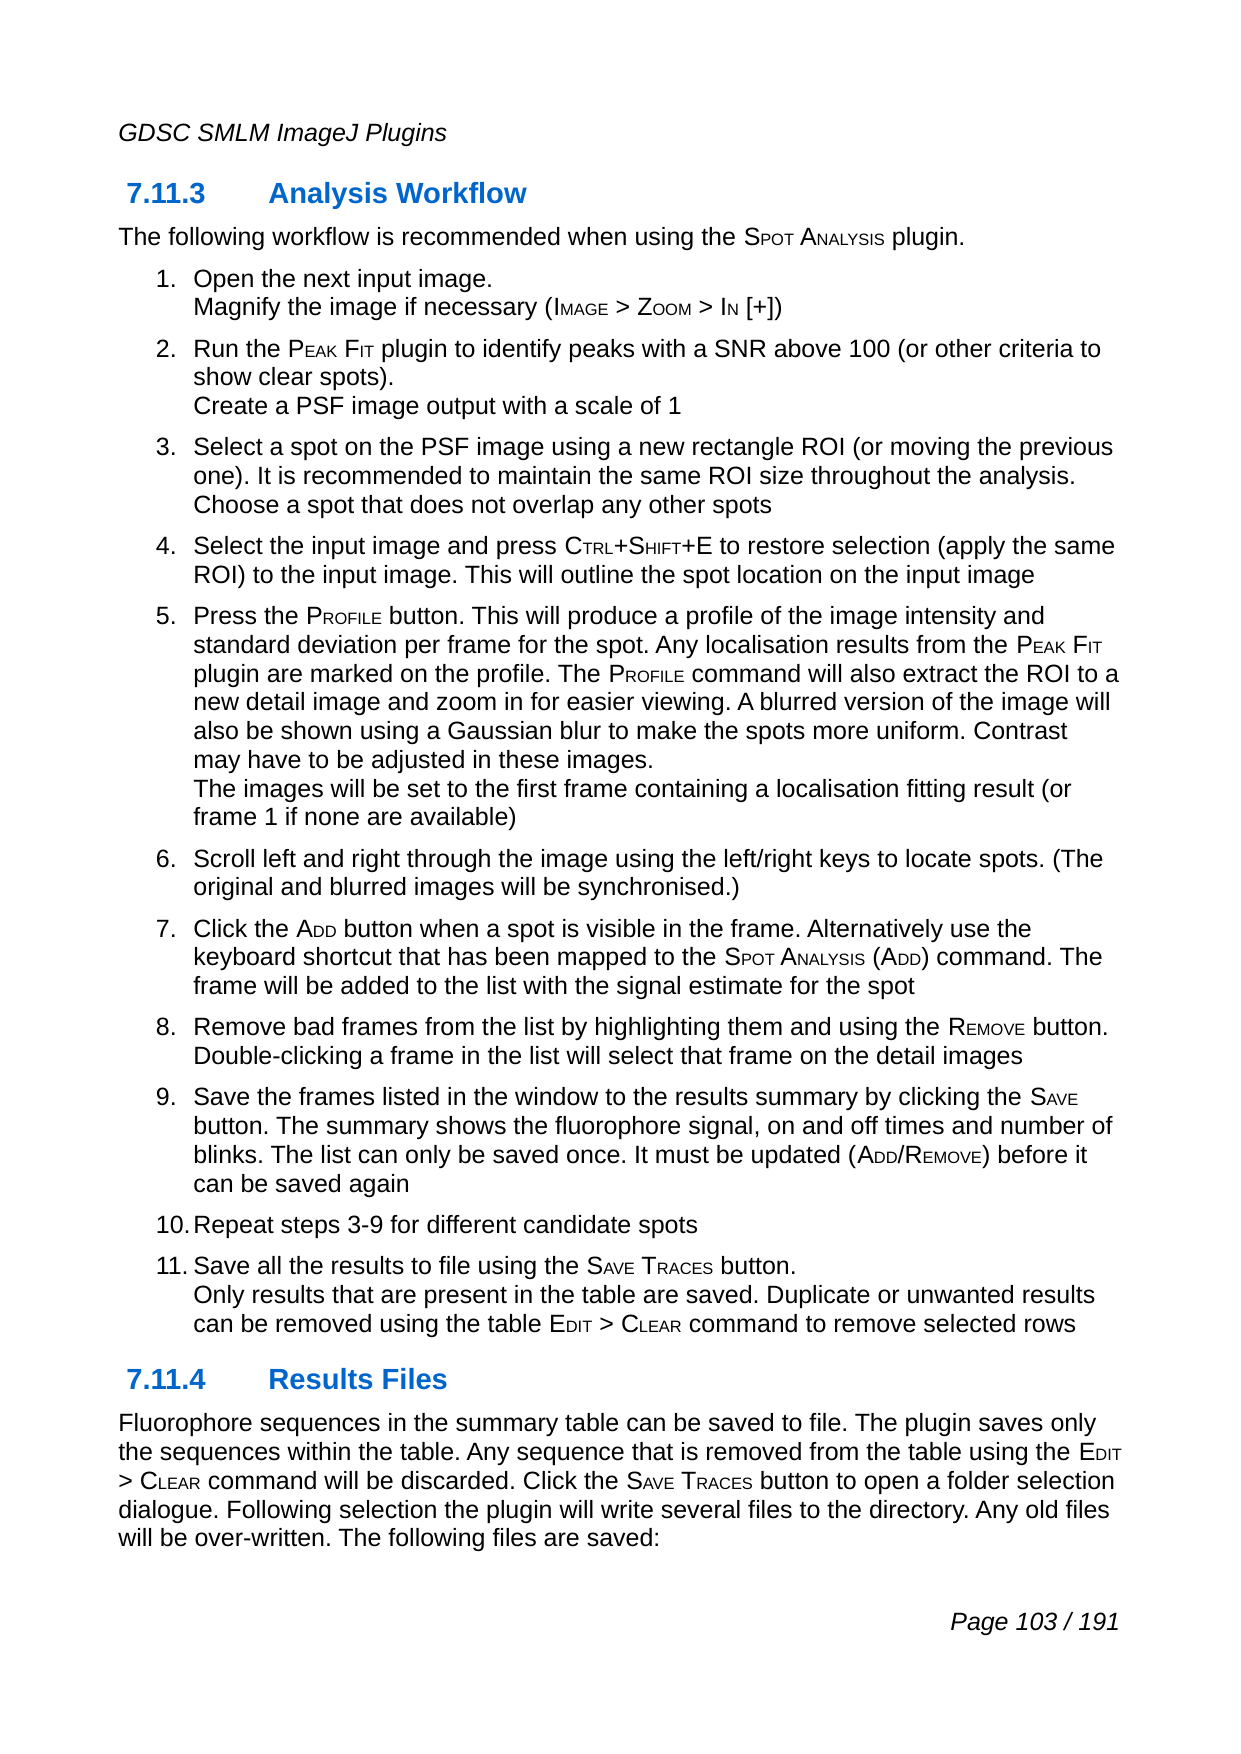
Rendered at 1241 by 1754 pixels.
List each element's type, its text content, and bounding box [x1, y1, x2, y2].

list Scroll left and right through the image using the left/right keys to locate spots. (The original and blurred images will be synchronised.) [156, 844, 1122, 901]
list Remove bad frames from the list by highlighting them and using the Remove button. Double-clicking a frame in the list will select that frame on the detail images [156, 1012, 1122, 1070]
list Open the next input image. Magnify the image if necessary (Image > Zoom > In [+]) [156, 264, 1122, 321]
list Press the Profile button. This will produce a profile of the image intensity and standard deviation per frame for the spot. Any localisation results from the Peak Fit plugin are marked on the profile. The Profile command will also extract the ROI to a new detail image and zoom in for easier viewing. A blurred version of the image will also be shown using a Gaussian blur to make the spots more uniform. Contrast may have to be adjusted in these images. The images will be set to the first frame containing a localisation fitting result (or frame 1 if none are available) [156, 601, 1122, 831]
text The following workflow is recommended when using the Spot Analysis plugin. [118, 222, 1122, 251]
list Repeat steps 3-9 for different candidate spots [156, 1210, 1122, 1239]
list Save all the results to file using the Save Traces button. Only results that are present in the table are saved. Duplicate or unwanted results can be removed using the table Edit > Clear command to remove selected rows [156, 1251, 1122, 1337]
list Select the input image and press Ctrl+Shift+E to restore selection (apply the same ROI) to the input image. This will outline the spot location on the input image [156, 531, 1122, 589]
list Select a spot on the PSF image using a new rectangle ROI (or moving the previous one). It is recommended to maintain the same ROI size throughout the analysis. Choose a spot that does not overlap any other spots [156, 432, 1122, 519]
list Click the Add button when a spot is visible in the frame. Alternatively use the keyboard shortcut that has been mapped to the Spot Analysis (Add) command. The frame will be added to the list with the signal estimate for the spot [156, 914, 1122, 1000]
text Fluorophore sequences in the summary table can be saved to file. The plugin saves only the sequences within the table. Any sequence that is removed from the table using the Edit > Clear command will be discarded. Click the Save Traces button to open a folder selection dialogue. Following selection the plugin will write several files to the directory. Any old files will be over-written. The following files are saved: [118, 1408, 1122, 1552]
list Save the frames listed in the window to the results summary by clicking the Save button. The summary shows the fluorophore signal, on and off times and number of blinks. The list can only be saved once. It must be updated (Add/Remove) before it can be saved again [156, 1082, 1122, 1197]
list Run the Peak Fit plugin to identify peaks with a SNR above 100 (or other criteria to show clear spots). Create a PSF image output with a scale of 1 [156, 334, 1122, 420]
subtitle Results Files [118, 1362, 1122, 1396]
subtitle Analysis Workflow [118, 176, 1122, 210]
